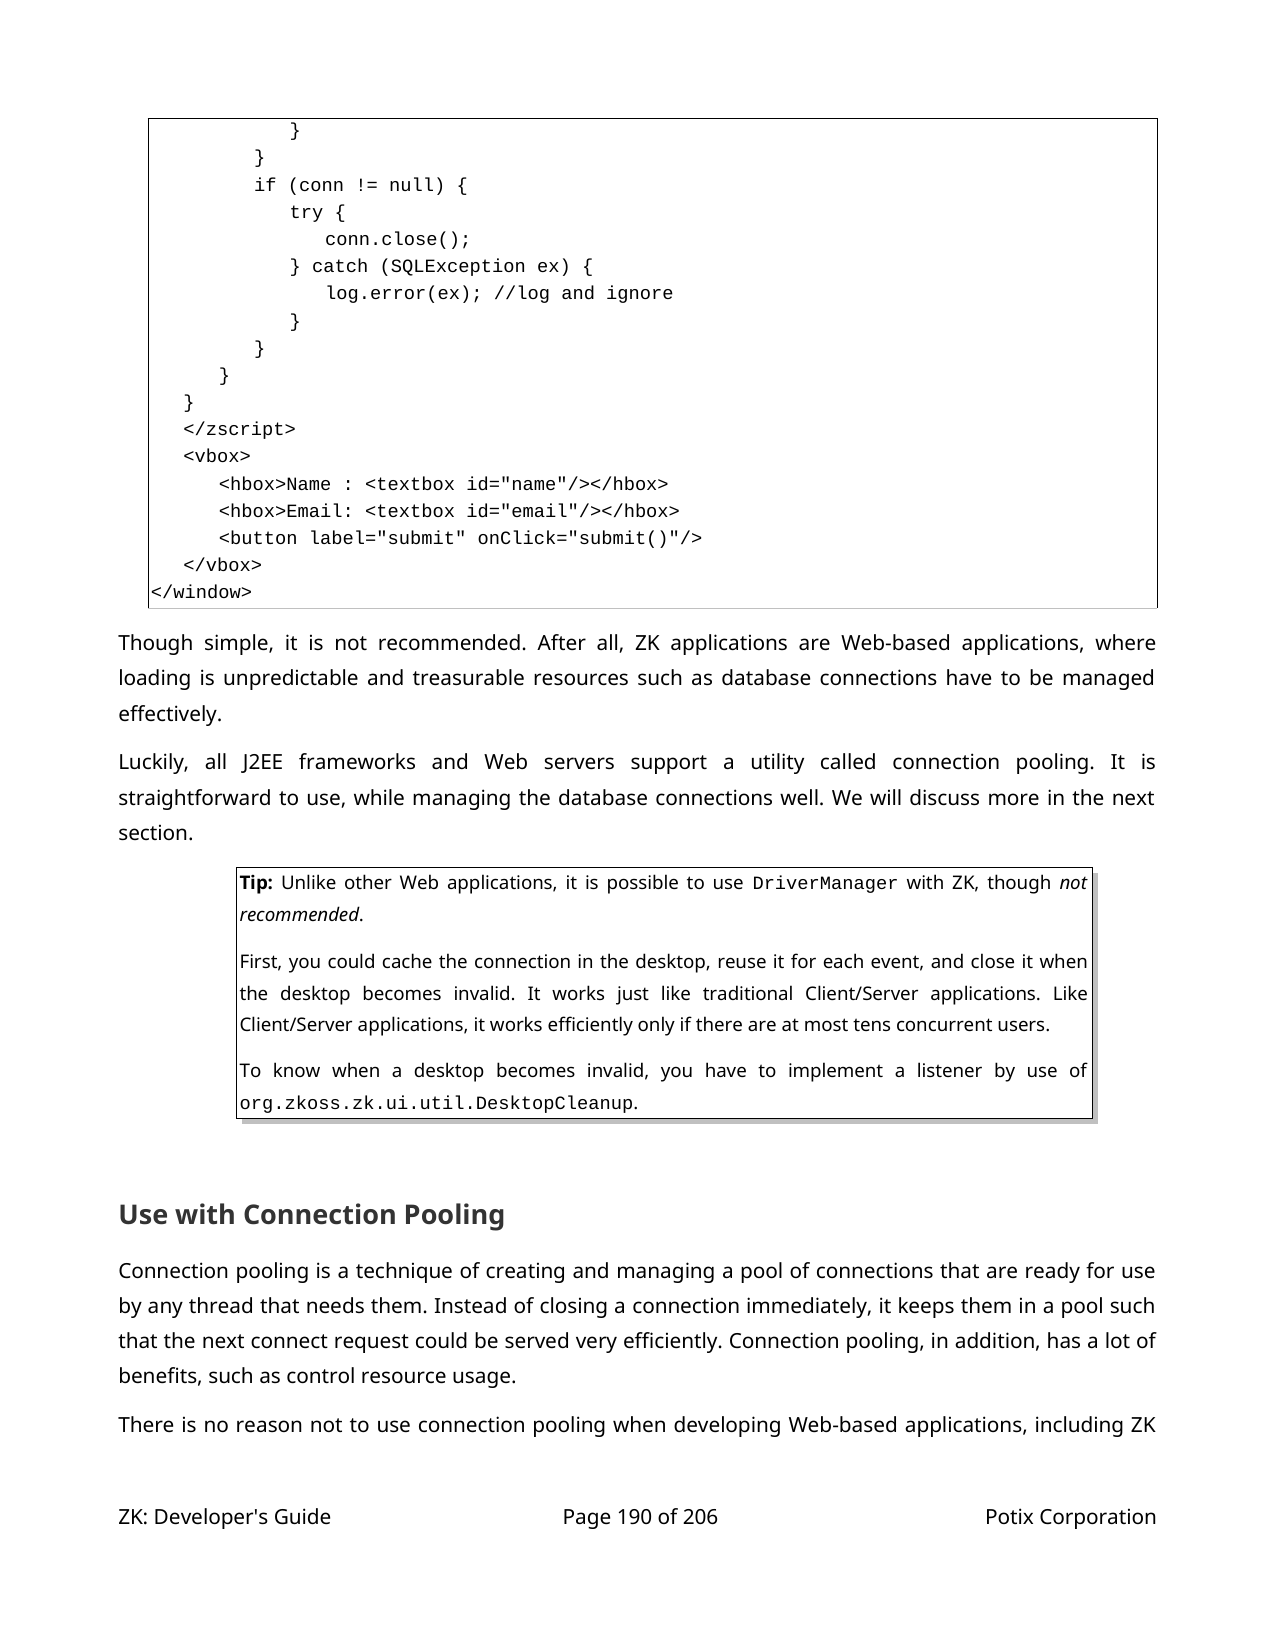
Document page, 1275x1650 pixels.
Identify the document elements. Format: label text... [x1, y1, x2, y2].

text } catch (SQLException ex) { [149, 254, 1157, 278]
text First, you could cache the connection in the desktop, reuse it for each event, and close it when the desktop becomes invalid. It works just like traditional Client/Server applications. Like Client/Server applications, it works efficiently only if there are at most tens concurrent users. [237, 945, 1092, 1037]
text Luckily, all J2EE frameworks and Web servers support a utility called connection pooling. It is straightforward to use, while managing the database connections well. We will discuss more in the next section. [118, 747, 1157, 846]
text try { [149, 200, 1157, 224]
text <vbox> [149, 444, 1157, 469]
text <button label="submit" onClick="submit()"/> [149, 526, 1157, 550]
text Tip: Unlike other Web applications, it is possible to use DriverManager with ZK, though not recommended. [237, 868, 1092, 927]
subtitle Use with Connection Pooling [118, 1195, 1157, 1232]
text </vbox> [149, 553, 1157, 577]
text } [149, 390, 1157, 414]
text </window> [149, 580, 1157, 608]
text } [149, 363, 1157, 387]
text } [149, 145, 1157, 169]
text <hbox>Email: <textbox id="email"/></hbox> [149, 499, 1157, 523]
text There is no reason not to use connection pooling when developing Web-based applications, including ZK [118, 1410, 1157, 1438]
text if (conn != null) { [149, 172, 1157, 197]
text <hbox>Name : <textbox id="name"/></hbox> [149, 472, 1157, 496]
text } [149, 336, 1157, 360]
text Though simple, it is not recommended. After all, ZK applications are Web-based applications, where loading is unpredictable and treasurable resources such as database connections have to be managed effectively. [118, 628, 1157, 727]
text } [149, 308, 1157, 333]
text Connection pooling is a technique of creating and managing a pool of connections that are ready for use by any thread that needs them. Instead of closing a connection immediately, it keeps them in a pool such that the next connect request could be served very efficiently. Connection pooling, in addition, has a lot of benefits, such as control resource usage. [118, 1256, 1157, 1389]
text To know when a desktop becomes invalid, you have to implement a listener by use of org.zkoss.zk.ui.util.DesktopCleanup. [237, 1055, 1092, 1118]
text } [149, 119, 1157, 142]
text log.error(ex); //log and ignore [149, 281, 1157, 306]
text conn.close(); [149, 227, 1157, 251]
text </zscript> [149, 417, 1157, 441]
